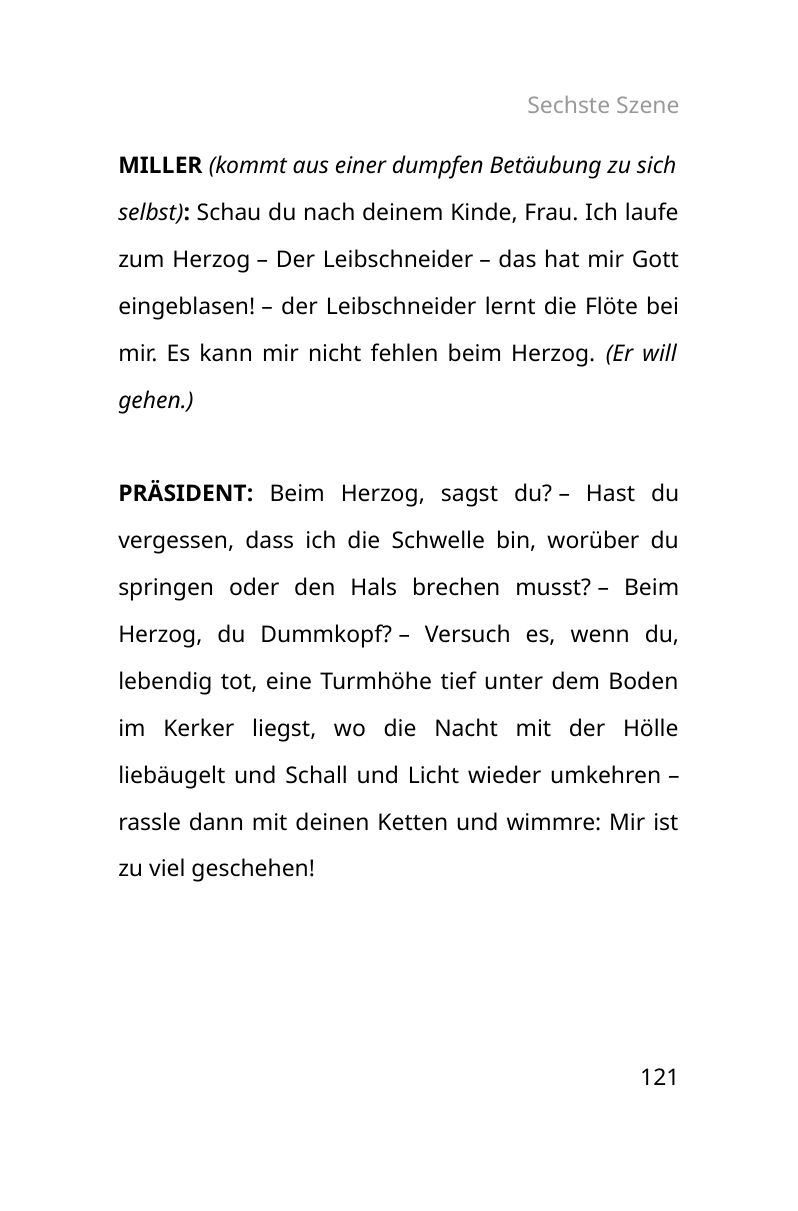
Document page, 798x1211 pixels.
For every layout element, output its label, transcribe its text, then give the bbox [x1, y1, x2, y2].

text MILLER (kommt aus einer dumpfen Betäubung zu sich selbst): Schau du nach deinem Kinde, Frau. Ich laufe zum Herzog – Der Leibschneider – das hat mir Gott eingeblasen! – der Leibschneider lernt die Flöte bei mir. Es kann mir nicht fehlen beim Herzog. (Er will gehen.) [118, 149, 679, 415]
text PRÄSIDENT: Beim Herzog, sagst du? – Hast du vergessen, dass ich die Schwelle bin, worüber du springen oder den Hals brechen musst? – Beim Herzog, du Dummkopf? – Versuch es, wenn du, lebendig tot, eine Turmhöhe tief unter dem Boden im Kerker liegst, wo die Nacht mit der Hölle liebäugelt und Schall und Licht wieder umkehren – rassle dann mit deinen Ketten und wimmre: Mir ist zu viel geschehen! [118, 442, 679, 884]
